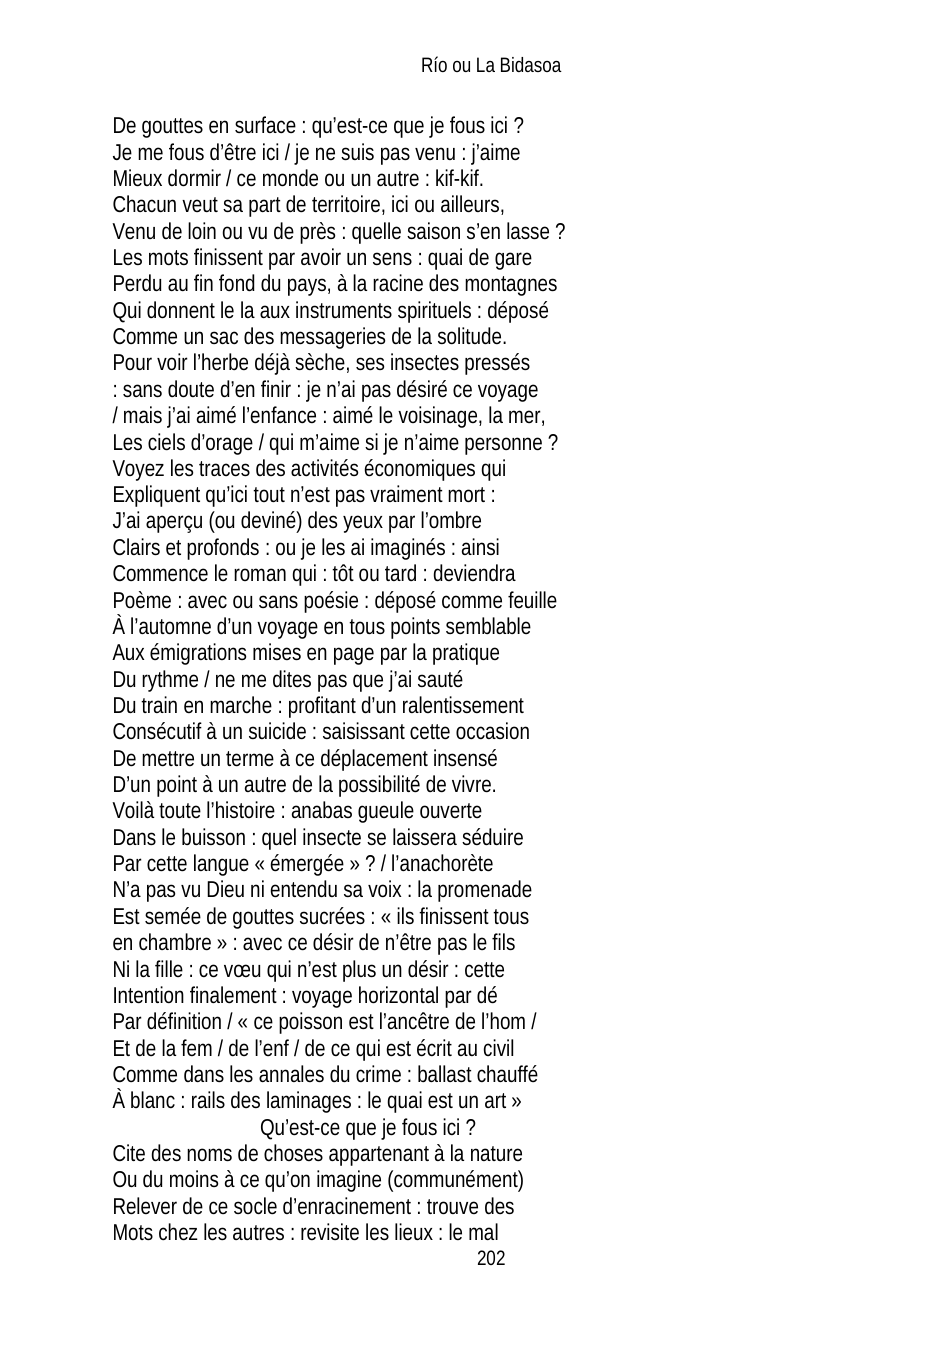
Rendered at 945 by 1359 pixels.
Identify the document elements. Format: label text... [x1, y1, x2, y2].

text Les ciels d’orage / qui m’aime si je n’aime personne ? [112, 428, 870, 455]
text Mieux dormir / ce monde ou un autre : kif-kif. [112, 165, 870, 191]
text Commence le roman qui : tôt ou tard : deviendra [112, 560, 870, 587]
text Je me fous d’être ici / je ne suis pas venu : j’aime [112, 138, 870, 165]
text Ni la fille : ce vœu qui n’est plus un désir : cette [112, 956, 870, 982]
text Ou du moins à ce qu’on imagine (communément) [112, 1166, 870, 1193]
text Consécutif à un suicide : saisissant cette occasion [112, 718, 870, 745]
text Intention finalement : voyage horizontal par dé [112, 982, 870, 1008]
text De mettre un terme à ce déplacement insensé [112, 745, 870, 771]
text D’un point à un autre de la possibilité de vivre. [112, 771, 870, 797]
text : sans doute d’en finir : je n’ai pas désiré ce voyage [112, 376, 870, 402]
text en chambre » : avec ce désir de n’être pas le fils [112, 929, 870, 956]
text À l’automne d’un voyage en tous points semblable [112, 613, 870, 639]
text Poème : avec ou sans poésie : déposé comme feuille [112, 587, 870, 613]
text Par définition / « ce poisson est l’ancêtre de l’hom / [112, 1008, 870, 1034]
text Du rythme / ne me dites pas que j’ai sauté [112, 666, 870, 692]
text Chacun veut sa part de territoire, ici ou ailleurs, [112, 191, 870, 218]
text Par cette langue « émergée » ? / l’anachorète [112, 850, 870, 876]
text De gouttes en surface : qu’est-ce que je fous ici ? [112, 112, 870, 138]
text Comme dans les annales du crime : ballast chauffé [112, 1061, 870, 1087]
text Pour voir l’herbe déjà sèche, ses insectes pressés [112, 349, 870, 376]
text Les mots finissent par avoir un sens : quai de gare [112, 244, 870, 270]
text Et de la fem / de l’enf / de ce qui est écrit au civil [112, 1034, 870, 1061]
text Qui donnent le la aux instruments spirituels : déposé [112, 297, 870, 323]
text Relever de ce socle d’enracinement : trouve des [112, 1193, 870, 1219]
text Mots chez les autres : revisite les lieux : le mal [112, 1219, 870, 1245]
text J’ai aperçu (ou deviné) des yeux par l’ombre [112, 507, 870, 534]
text Voilà toute l’histoire : anabas gueule ouverte [112, 797, 870, 824]
text N’a pas vu Dieu ni entendu sa voix : la promenade [112, 876, 870, 903]
text À blanc : rails des laminages : le quai est un art » [112, 1087, 870, 1114]
text Est semée de gouttes sucrées : « ils finissent tous [112, 903, 870, 929]
text / mais j’ai aimé l’enfance : aimé le voisinage, la mer, [112, 402, 870, 428]
text Dans le buisson : quel insecte se laissera séduire [112, 824, 870, 850]
text Comme un sac des messageries de la solitude. [112, 323, 870, 349]
text Perdu au fin fond du pays, à la racine des montagnes [112, 270, 870, 297]
text Aux émigrations mises en page par la pratique [112, 639, 870, 666]
text Venu de loin ou vu de près : quelle saison s’en lasse ? [112, 218, 870, 244]
text Expliquent qu’ici tout n’est pas vraiment mort : [112, 481, 870, 507]
text Du train en marche : profitant d’un ralentissement [112, 692, 870, 718]
text Clairs et profonds : ou je les ai imaginés : ainsi [112, 534, 870, 560]
text Cite des noms de choses appartenant à la nature [112, 1140, 870, 1166]
text Qu’est-ce que je fous ici ? [260, 1114, 870, 1140]
text Voyez les traces des activités économiques qui [112, 455, 870, 481]
